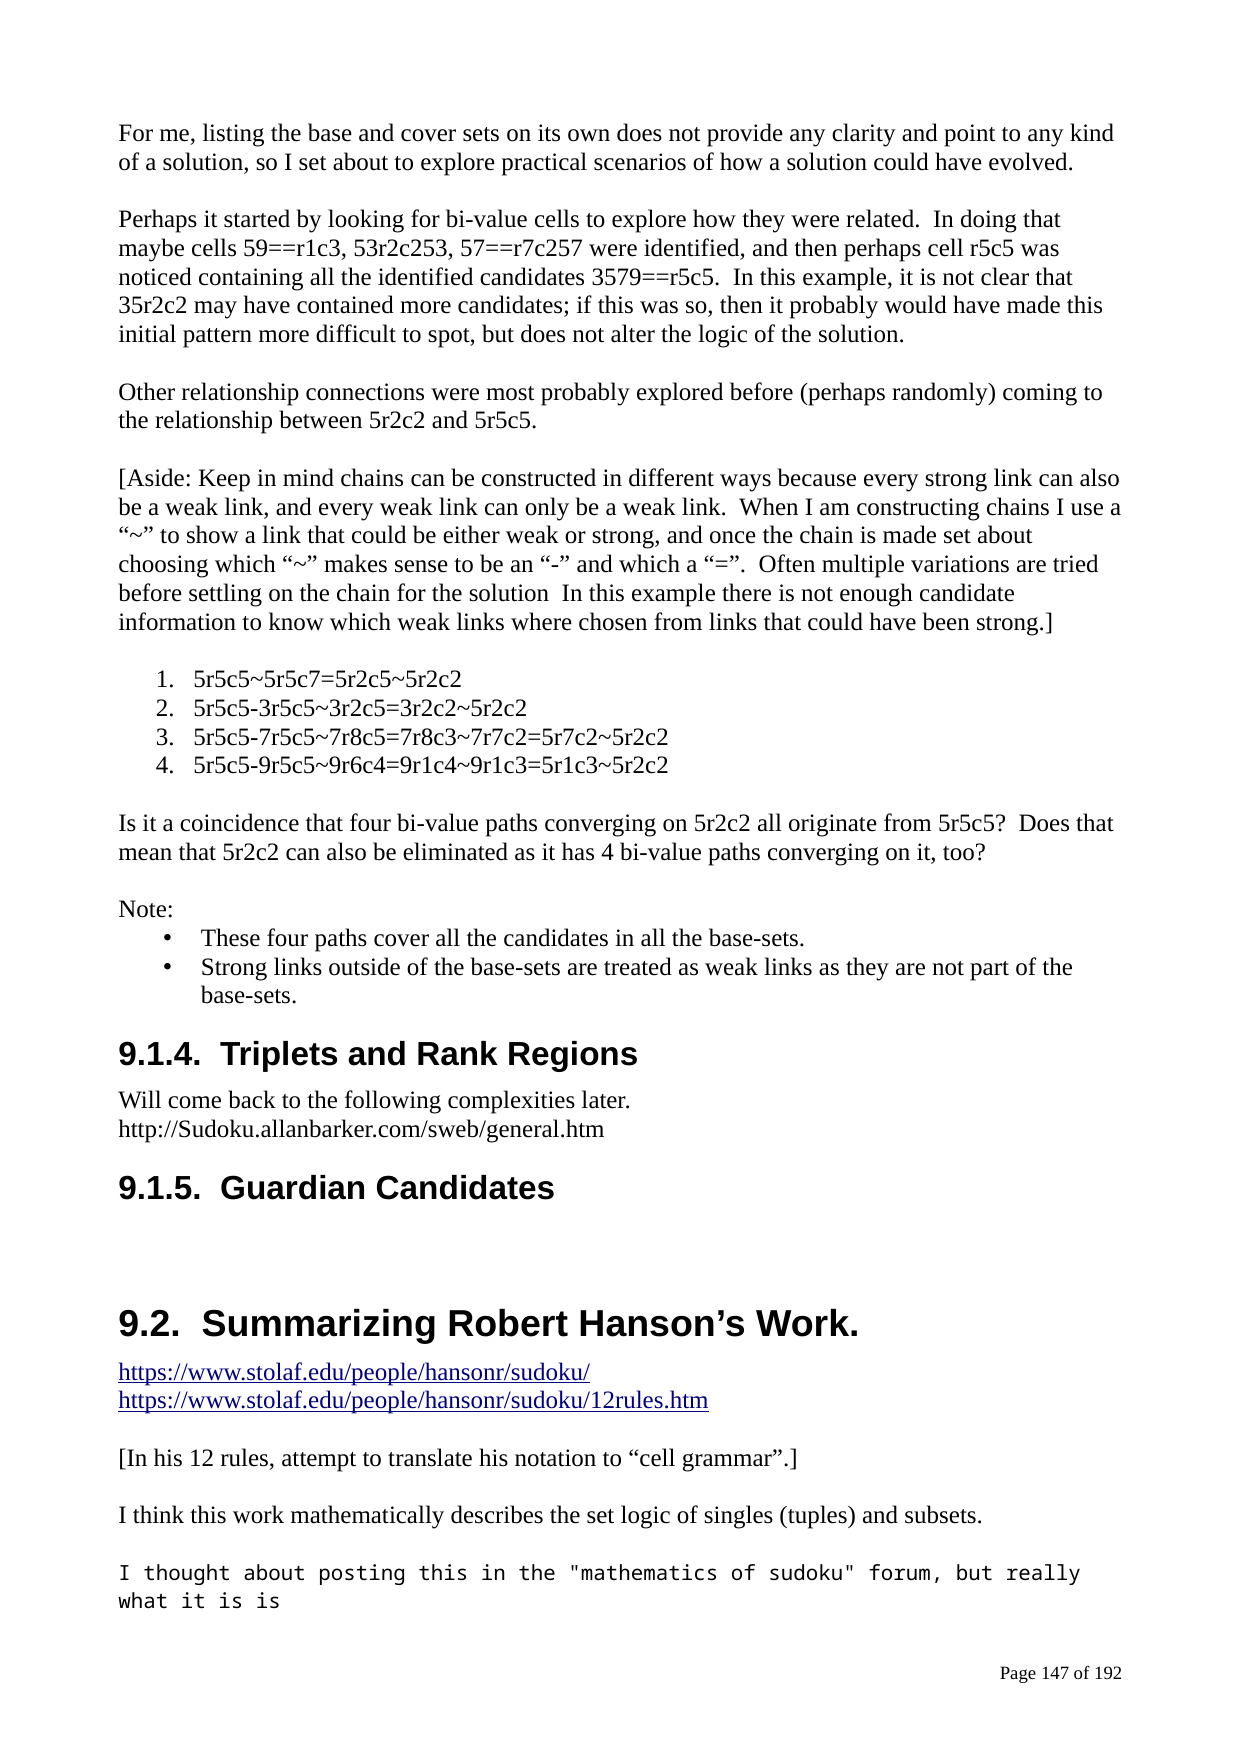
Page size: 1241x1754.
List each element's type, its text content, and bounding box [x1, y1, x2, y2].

subtitle Summarizing Robert Hanson’s Work. [118, 1301, 1122, 1344]
list 5r5c5-9r5c5~9r6c4=9r1c4~9r1c3=5r1c3~5r2c2 [156, 751, 1122, 779]
list Strong links outside of the base-sets are treated as weak links as they are not part of the base-sets. [163, 952, 1122, 1009]
text I thought about posting this in the "mathematics of sudoku" forum, but really what it is is [118, 1558, 1122, 1615]
subtitle Triplets and Rank Regions [118, 1034, 1122, 1073]
text https://www.stolaf.edu/people/hansonr/sudoku/ [118, 1357, 1122, 1386]
text Other relationship connections were most probably explored before (perhaps randomly) coming to the relationship between 5r2c2 and 5r5c5. [118, 377, 1122, 434]
text https://www.stolaf.edu/people/hansonr/sudoku/12rules.htm [118, 1386, 1122, 1414]
list 5r5c5~5r5c7=5r2c5~5r2c2 [156, 664, 1122, 693]
text [Aside: Keep in mind chains can be constructed in different ways because every strong link can also be a weak link, and every weak link can only be a weak link. When I am constructing chains I use a “~” to show a link that could be either weak or strong, and once the chain is made set about choosing which “~” makes sense to be an “-” and which a “=”. Often multiple variations are tried before settling on the chain for the solution In this example there is not enough candidate information to know which weak links where chosen from links that could have been strong.] [118, 463, 1122, 636]
subtitle Guardian Candidates [118, 1168, 1122, 1206]
list 5r5c5-7r5c5~7r8c5=7r8c3~7r7c2=5r7c2~5r2c2 [156, 722, 1122, 751]
text http://Sudoku.allanbarker.com/sweb/general.htm [118, 1114, 1122, 1143]
text For me, listing the base and cover sets on its own does not provide any clarity and point to any kind of a solution, so I set about to explore practical scenarios of how a solution could have evolved. [118, 118, 1122, 176]
text Note: [118, 894, 1122, 923]
list These four paths cover all the candidates in all the base-sets. [163, 923, 1122, 952]
text [In his 12 rules, attempt to translate his notation to “cell grammar”.] [118, 1443, 1122, 1472]
text I think this work mathematically describes the set logic of singles (tuples) and subsets. [118, 1501, 1122, 1529]
text Will come back to the following complexities later. [118, 1085, 1122, 1114]
text Is it a coincidence that four bi-value paths converging on 5r2c2 all originate from 5r5c5? Does that mean that 5r2c2 can also be eliminated as it has 4 bi-value paths converging on it, too? [118, 808, 1122, 866]
list 5r5c5-3r5c5~3r2c5=3r2c2~5r2c2 [156, 693, 1122, 722]
text Perhaps it started by looking for bi-value cells to explore how they were related. In doing that maybe cells 59==r1c3, 53r2c253, 57==r7c257 were identified, and then perhaps cell r5c5 was noticed containing all the identified candidates 3579==r5c5. In this example, it is not clear that 35r2c2 may have contained more candidates; if this was so, then it probably would have made this initial pattern more difficult to spot, but does not alter the logic of the solution. [118, 204, 1122, 348]
